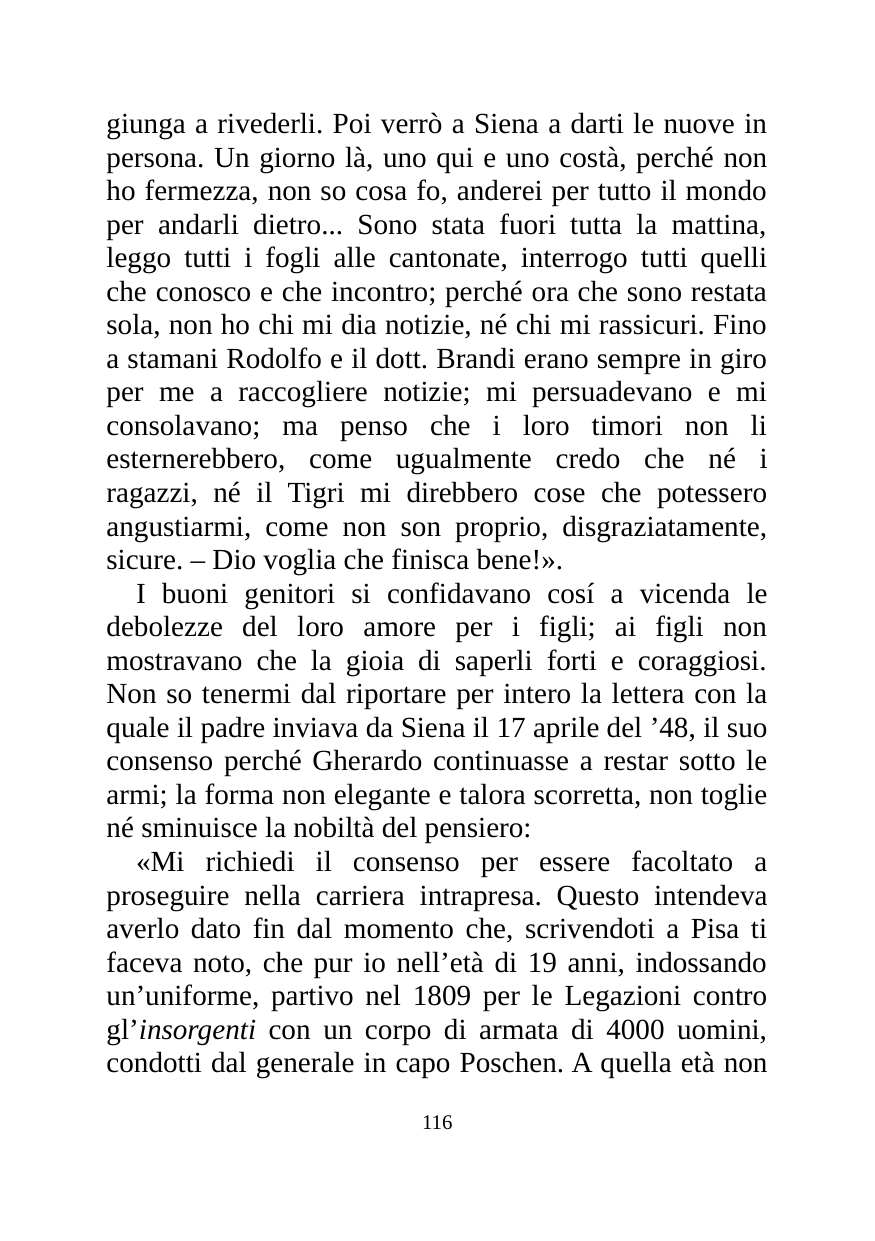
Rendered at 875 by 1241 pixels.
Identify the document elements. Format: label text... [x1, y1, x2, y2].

text giunga a rivederli. Poi verrò a Siena a darti le nuove in persona. Un giorno là, uno qui e uno costà, perché non ho fermezza, non so cosa fo, anderei per tutto il mondo per andarli dietro... Sono stata fuori tutta la mattina, leggo tutti i fogli alle cantonate, interrogo tutti quelli che conosco e che incontro; perché ora che sono restata sola, non ho chi mi dia notizie, né chi mi rassicuri. Fino a stamani Rodolfo e il dott. Brandi erano sempre in giro per me a raccogliere notizie; mi persuadevano e mi consolavano; ma penso che i loro timori non li esternerebbero, come ugualmente credo che né i ragazzi, né il Tigri mi direbbero cose che potessero angustiarmi, come non son proprio, disgraziatamente, sicure. – Dio voglia che finisca bene!». [106, 106, 768, 576]
text «Mi richiedi il consenso per essere facoltato a proseguire nella carriera intrapresa. Questo intendeva averlo dato fin dal momento che, scrivendoti a Pisa ti faceva noto, che pur io nell’età di 19 anni, indossando un’uniforme, partivo nel 1809 per le Legazioni contro gl’insorgenti con un corpo di armata di 4000 uomini, condotti dal generale in capo Poschen. A quella età non [106, 844, 768, 1079]
text I buoni genitori si confidavano cosí a vicenda le debolezze del loro amore per i figli; ai figli non mostravano che la gioia di saperli forti e coraggiosi. Non so tenermi dal riportare per intero la lettera con la quale il padre inviava da Siena il 17 aprile del ’48, il suo consenso perché Gherardo continuasse a restar sotto le armi; la forma non elegante e talora scorretta, non toglie né sminuisce la nobiltà del pensiero: [106, 576, 768, 844]
